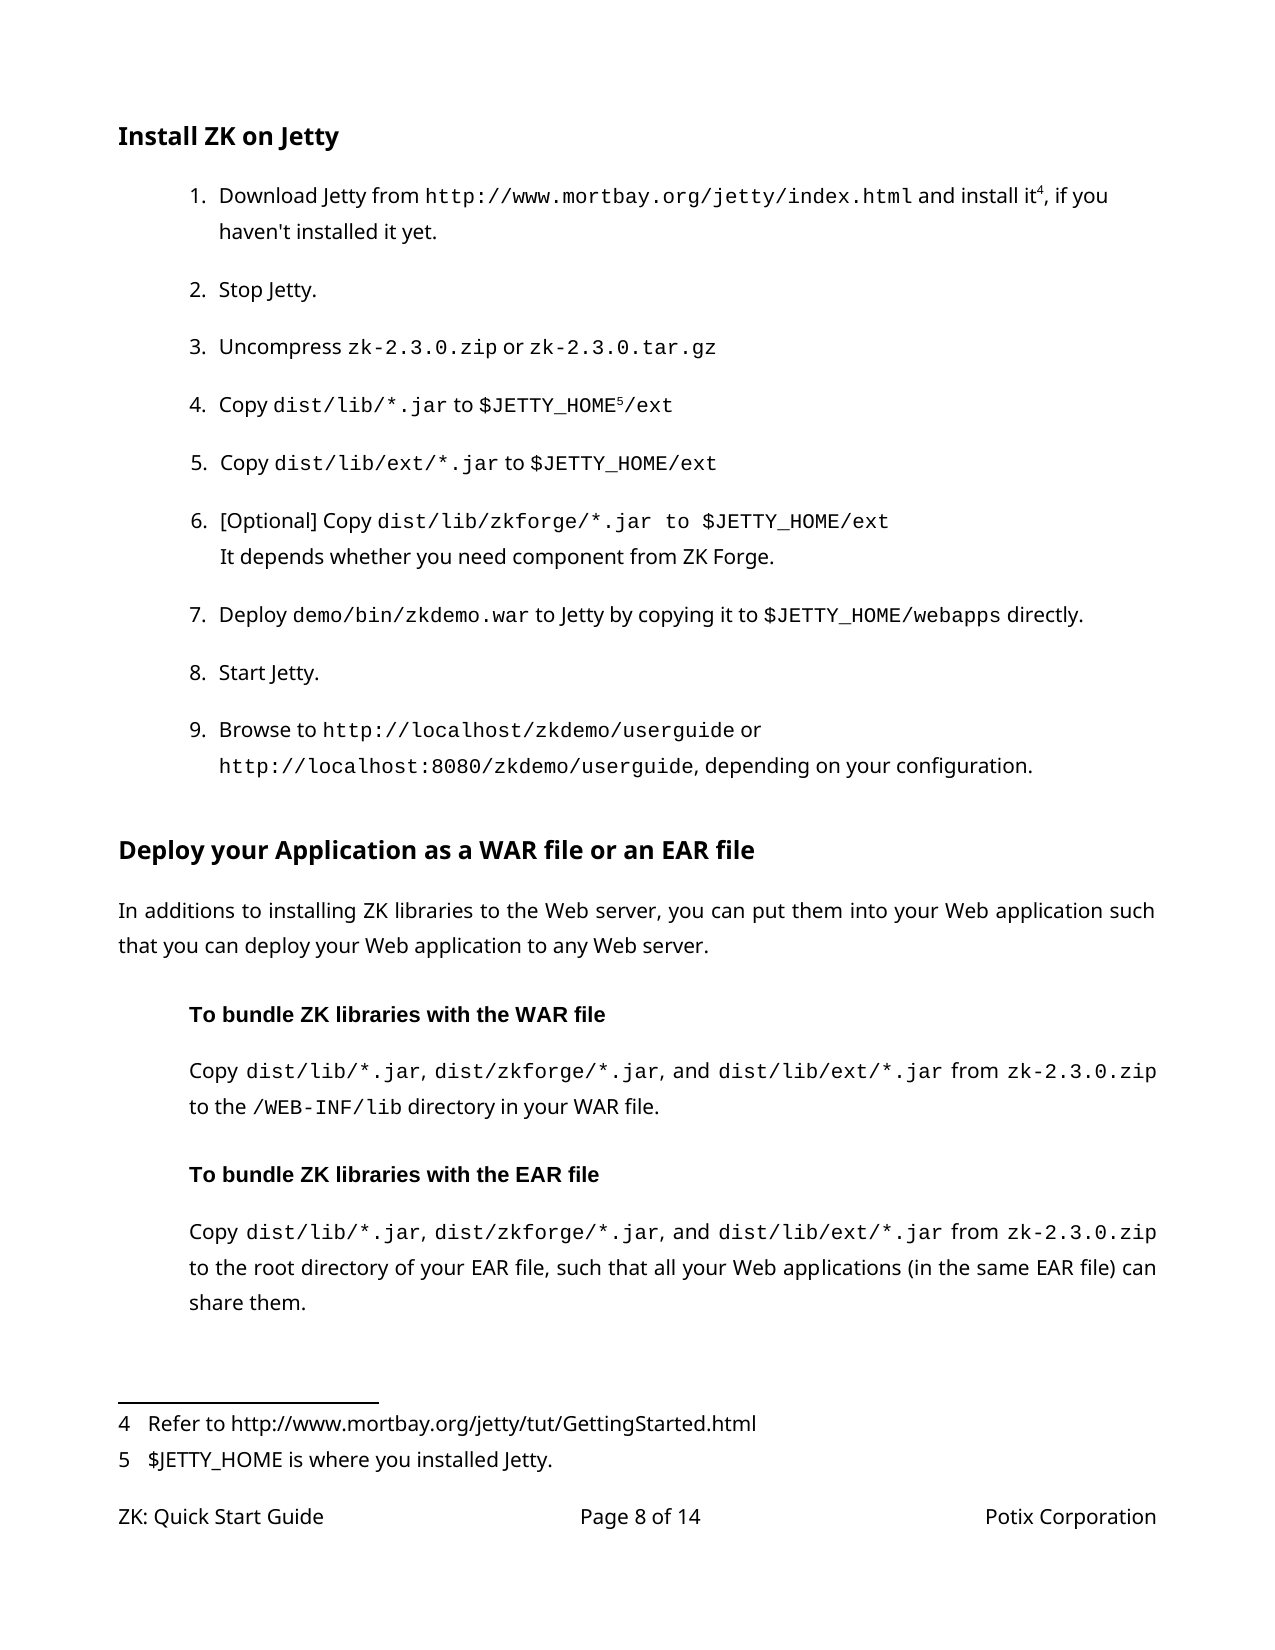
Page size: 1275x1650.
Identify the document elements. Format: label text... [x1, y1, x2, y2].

text Copy dist/lib/*.jar, dist/zkforge/*.jar, and dist/lib/ext/*.jar from zk-2.3.0.zip to the root directory of your EAR file, such that all your Web applications (in the same EAR file) can share them. [189, 1217, 1157, 1316]
list Stop Jetty. [189, 275, 1157, 303]
subtitle Install ZK on Jetty [118, 118, 1157, 152]
list Uncompress zk-2.3.0.zip or zk-2.3.0.tar.gz [189, 332, 1157, 361]
text Copy dist/lib/*.jar, dist/zkforge/*.jar, and dist/lib/ext/*.jar from zk-2.3.0.zip to the /WEB-INF/lib directory in your WAR file. [189, 1056, 1157, 1120]
list Download Jetty from http://www.mortbay.org/jetty/index.html and install it, if you haven't installed it yet. [189, 182, 1157, 245]
list $JETTY_HOME is where you installed Jetty. [118, 1445, 1157, 1473]
list [Optional] Copy dist/lib/zkforge/*.jar to $JETTY_HOME/ext It depends whether you need component from ZK Forge. [190, 507, 1157, 570]
list Copy dist/lib/ext/*.jar to $JETTY_HOME/ext [190, 448, 1157, 477]
subtitle To bundle ZK libraries with the EAR file [189, 1163, 1157, 1188]
list Copy dist/lib/*.jar to $JETTY_HOME/ext [189, 391, 1157, 419]
list Start Jetty. [189, 658, 1157, 686]
subtitle To bundle ZK libraries with the WAR file [189, 1002, 1157, 1027]
list Deploy demo/bin/zkdemo.war to Jetty by copying it to $JETTY_HOME/webapps directly. [189, 600, 1157, 628]
list Browse to http://localhost/zkdemo/userguide or http://localhost:8080/zkdemo/userguide, depending on your configuration. [189, 716, 1157, 779]
text In additions to installing ZK libraries to the Web server, you can put them into your Web application such that you can deploy your Web application to any Web server. [118, 896, 1157, 959]
subtitle Deploy your Application as a WAR file or an EAR file [118, 833, 1157, 867]
list Refer to http://www.mortbay.org/jetty/tut/GettingStarted.html [118, 1409, 1157, 1438]
